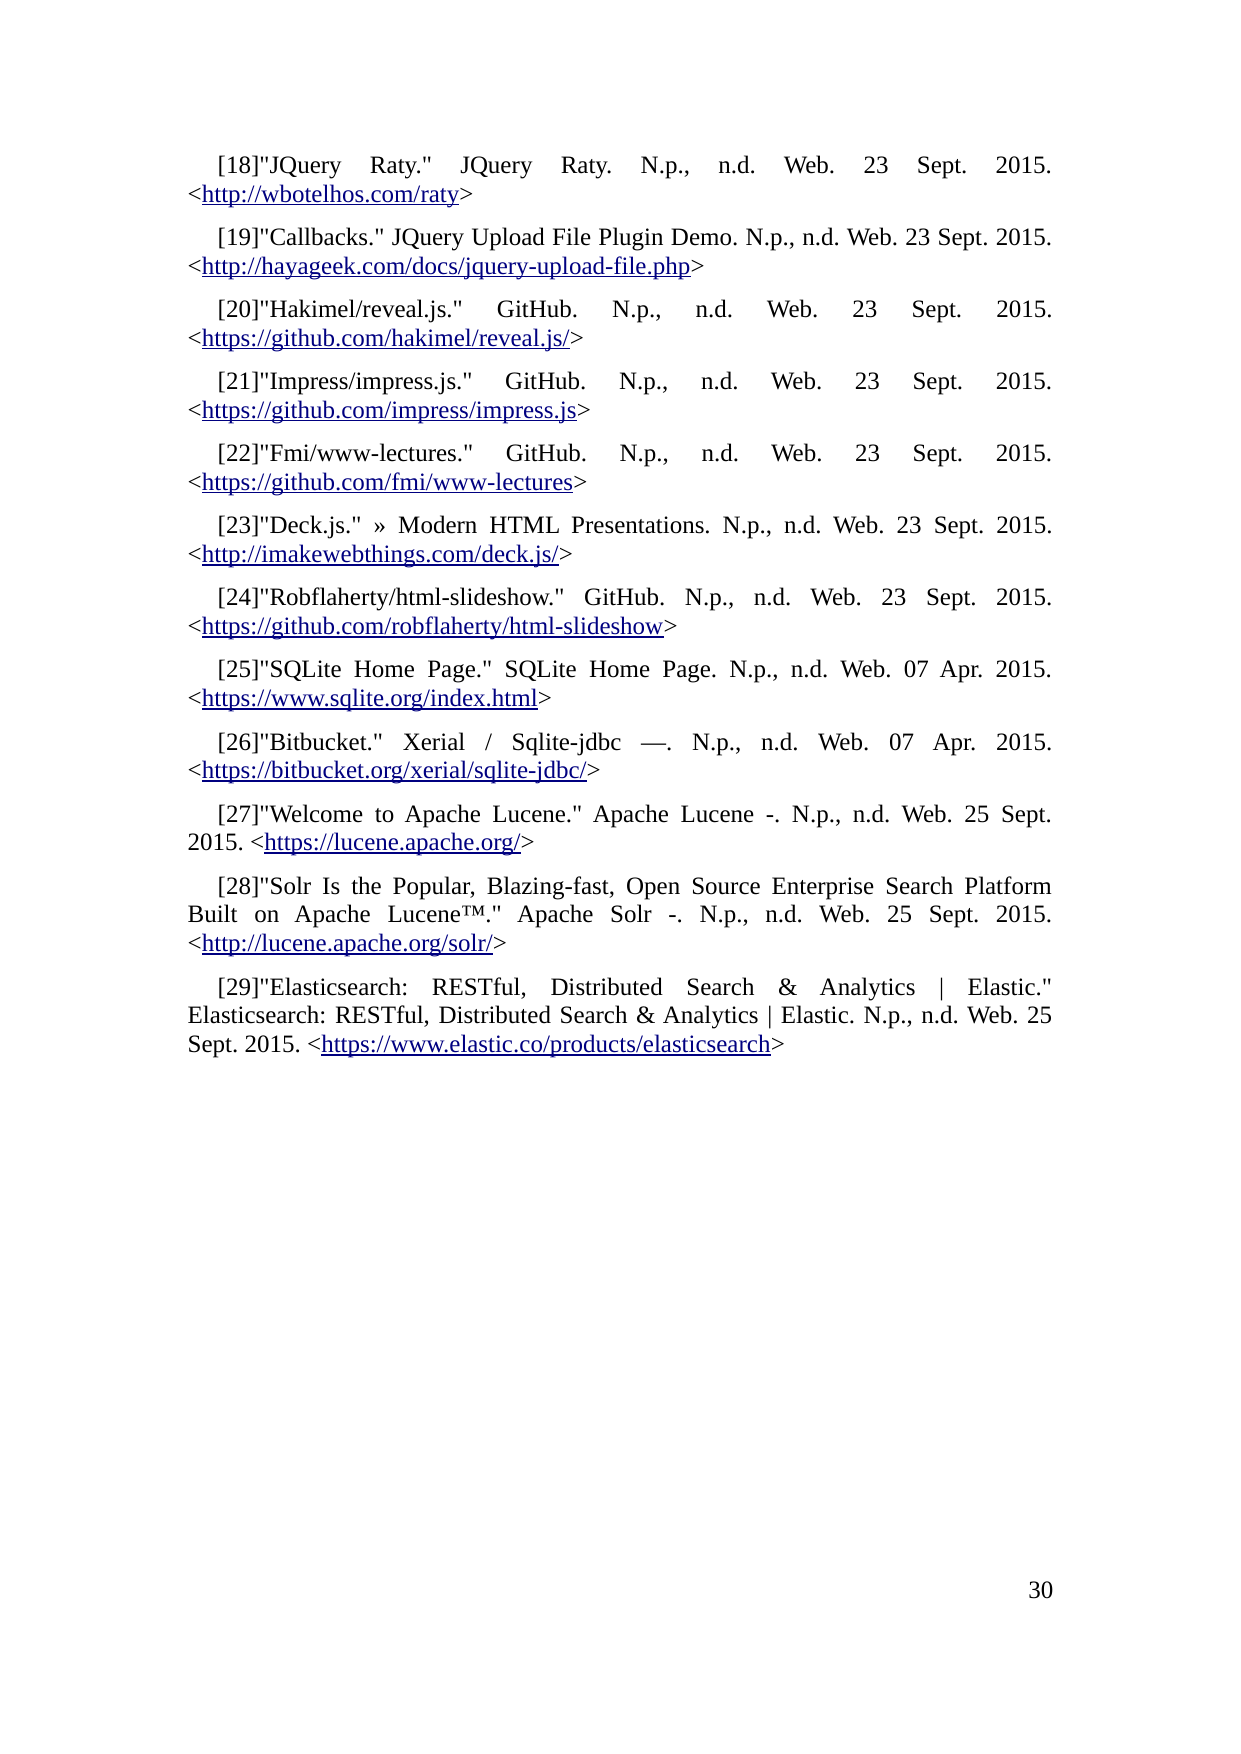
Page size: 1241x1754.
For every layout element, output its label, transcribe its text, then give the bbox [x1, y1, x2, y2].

text [20]"Hakimel/reveal.js." GitHub. N.p., n.d. Web. 23 Sept. 2015. <https://github.com/hakimel/reveal.js/> [187, 294, 1053, 352]
text [21]"Impress/impress.js." GitHub. N.p., n.d. Web. 23 Sept. 2015. <https://github.com/impress/impress.js> [187, 366, 1053, 424]
text [27]"Welcome to Apache Lucene." Apache Lucene -. N.p., n.d. Web. 25 Sept. 2015. <https://lucene.apache.org/> [187, 799, 1053, 856]
text [19]"Callbacks." JQuery Upload File Plugin Demo. N.p., n.d. Web. 23 Sept. 2015. <http://hayageek.com/docs/jquery-upload-file.php> [187, 222, 1053, 279]
text [26]"Bitbucket." Xerial / Sqlite-jdbc —. N.p., n.d. Web. 07 Apr. 2015. <https://bitbucket.org/xerial/sqlite-jdbc/> [187, 727, 1053, 784]
text [22]"Fmi/www-lectures." GitHub. N.p., n.d. Web. 23 Sept. 2015. <https://github.com/fmi/www-lectures> [187, 438, 1053, 496]
text [25]"SQLite Home Page." SQLite Home Page. N.p., n.d. Web. 07 Apr. 2015. <https://www.sqlite.org/index.html> [187, 654, 1053, 712]
text [23]"Deck.js." » Modern HTML Presentations. N.p., n.d. Web. 23 Sept. 2015. <http://imakewebthings.com/deck.js/> [187, 510, 1053, 568]
text [18]"JQuery Raty." JQuery Raty. N.p., n.d. Web. 23 Sept. 2015. <http://wbotelhos.com/raty> [187, 150, 1053, 207]
text [28]"Solr Is the Popular, Blazing-fast, Open Source Enterprise Search Platform Built on Apache Lucene™." Apache Solr -. N.p., n.d. Web. 25 Sept. 2015. <http://lucene.apache.org/solr/> [187, 871, 1053, 957]
text [24]"Robflaherty/html-slideshow." GitHub. N.p., n.d. Web. 23 Sept. 2015. <https://github.com/robflaherty/html-slideshow> [187, 582, 1053, 640]
text [29]"Elasticsearch: RESTful, Distributed Search & Analytics | Elastic." Elasticsearch: RESTful, Distributed Search & Analytics | Elastic. N.p., n.d. Web. 25 Sept. 2015. <https://www.elastic.co/products/elasticsearch> [187, 972, 1053, 1058]
